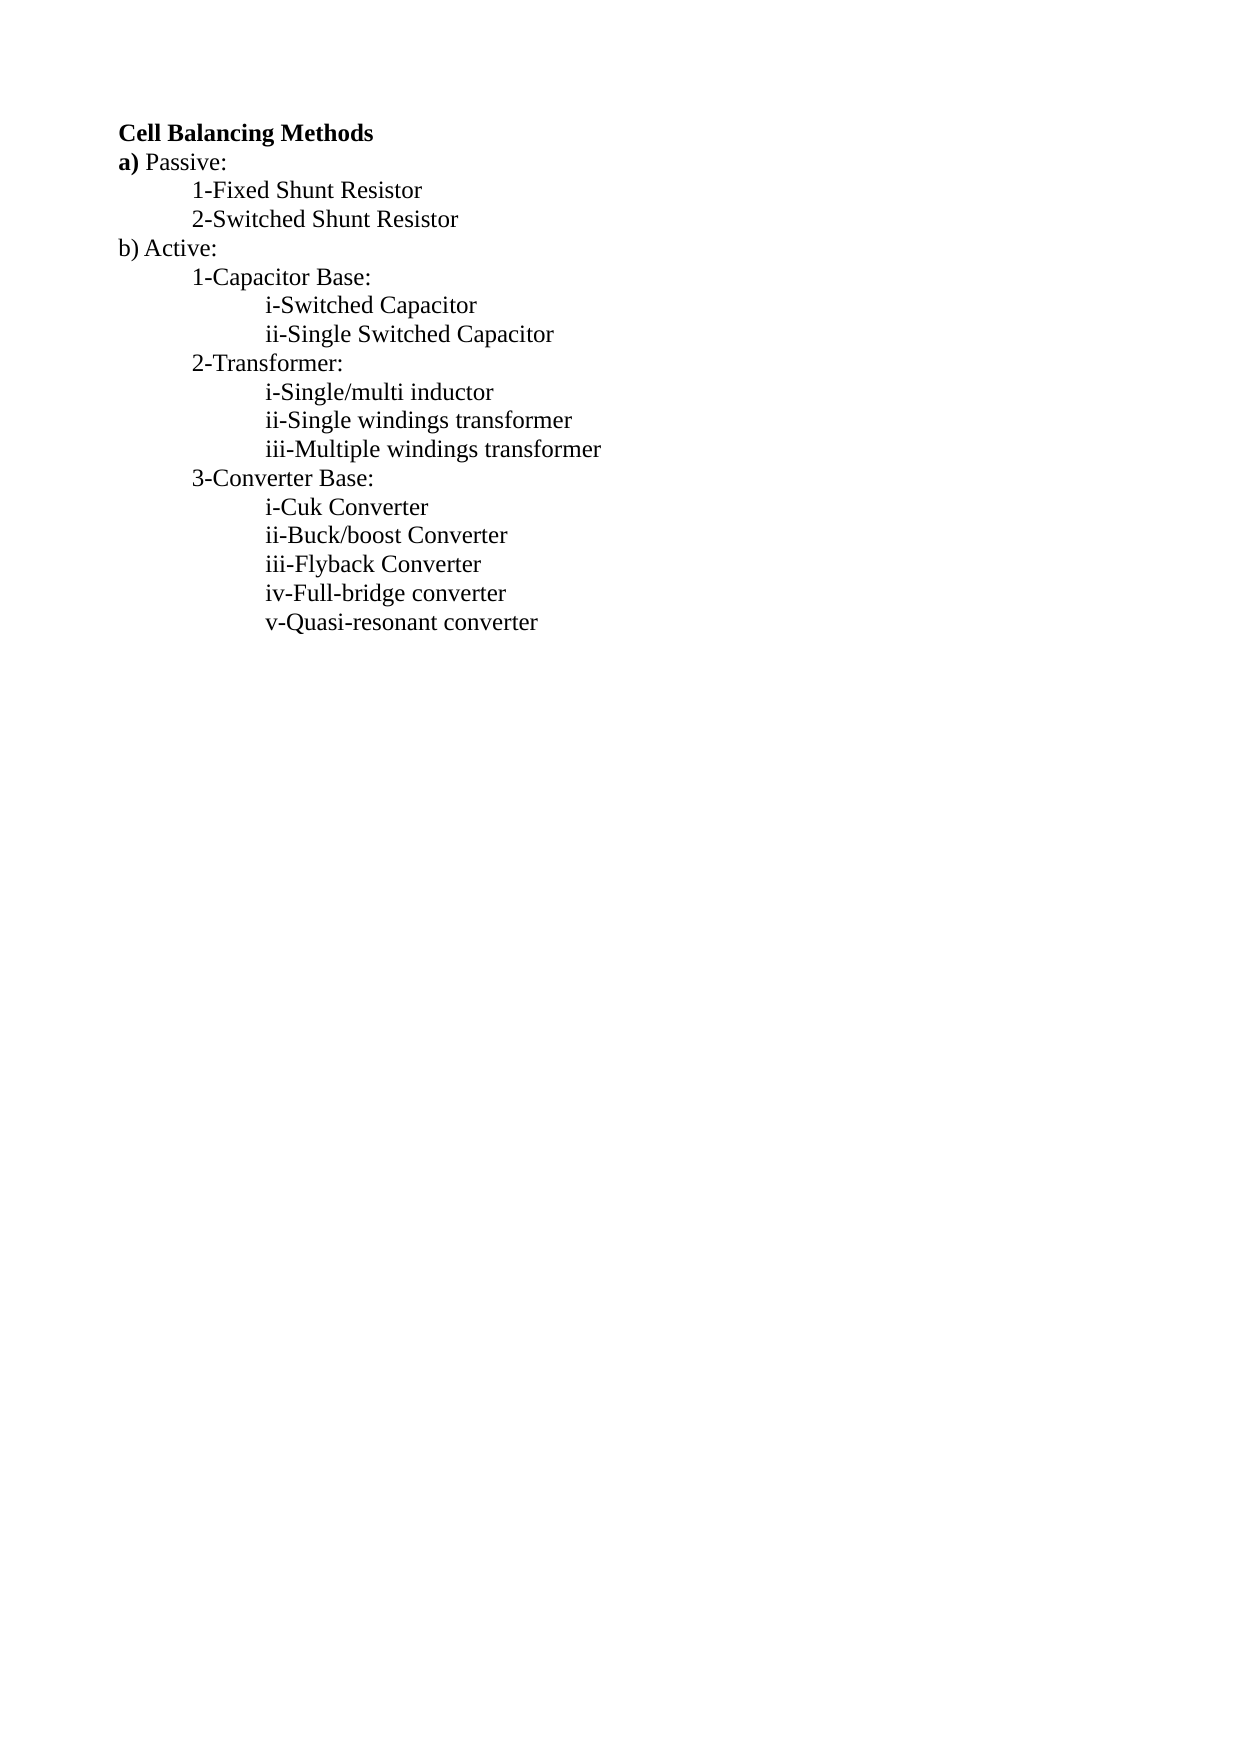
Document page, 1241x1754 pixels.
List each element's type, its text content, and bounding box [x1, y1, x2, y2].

text iii-Flyback Converter [118, 549, 1122, 578]
text Cell Balancing Methods [118, 118, 1122, 147]
text ii-Single Switched Capacitor [118, 319, 1122, 348]
text 1-Capacitor Base: [118, 262, 1122, 291]
text 3-Converter Base: [118, 463, 1122, 492]
text a) Passive: [118, 147, 1122, 176]
text v-Quasi-resonant converter [118, 607, 1122, 636]
text b) Active: [118, 233, 1122, 262]
text i-Switched Capacitor [118, 291, 1122, 319]
text ii-Single windings transformer [118, 406, 1122, 434]
text i-Single/multi inductor [118, 377, 1122, 406]
text 2-Transformer: [118, 348, 1122, 377]
text i-Cuk Converter [118, 492, 1122, 521]
text 2-Switched Shunt Resistor [118, 204, 1122, 233]
text iv-Full-bridge converter [118, 578, 1122, 607]
text ii-Buck/boost Converter [118, 521, 1122, 549]
text 1-Fixed Shunt Resistor [118, 176, 1122, 204]
text iii-Multiple windings transformer [118, 434, 1122, 463]
